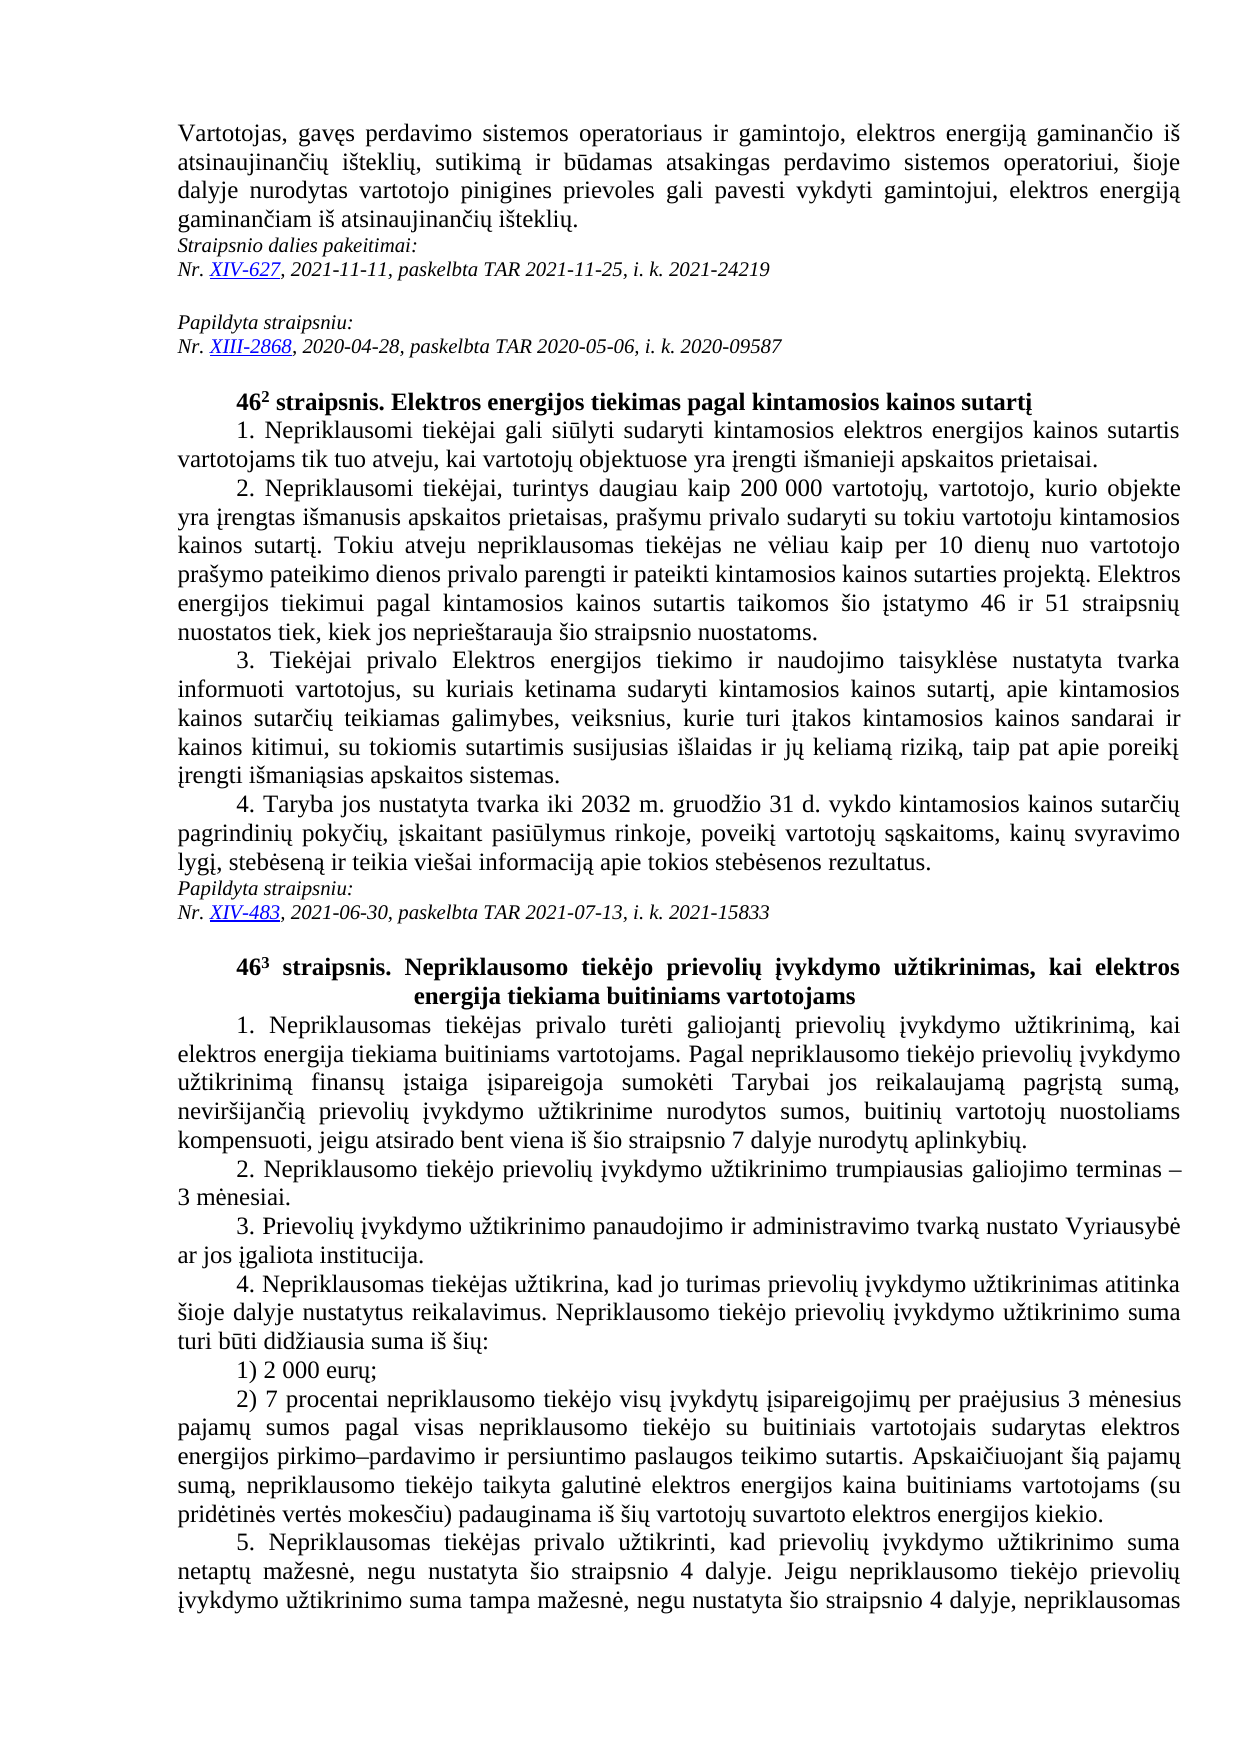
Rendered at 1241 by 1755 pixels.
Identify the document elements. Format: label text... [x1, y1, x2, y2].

text Straipsnio dalies pakeitimai: [177, 233, 1181, 257]
text Papildyta straipsniu: [177, 310, 1181, 334]
text 2. Nepriklausomo tiekėjo prievolių įvykdymo užtikrinimo trumpiausias galiojimo terminas – 3 mėnesiai. [177, 1154, 1181, 1211]
text 2. Nepriklausomi tiekėjai, turintys daugiau kaip 200 000 vartotojų, vartotojo, kurio objekte yra įrengtas išmanusis apskaitos prietaisas, prašymu privalo sudaryti su tokiu vartotoju kintamosios kainos sutartį. Tokiu atveju nepriklausomas tiekėjas ne vėliau kaip per 10 dienų nuo vartotojo prašymo pateikimo dienos privalo parengti ir pateikti kintamosios kainos sutarties projektą. Elektros energijos tiekimui pagal kintamosios kainos sutartis taikomos šio įstatymo 46 ir 51 straipsnių nuostatos tiek, kiek jos neprieštarauja šio straipsnio nuostatoms. [177, 473, 1181, 646]
text Papildyta straipsniu: [177, 876, 1181, 900]
text 462 straipsnis. Elektros energijos tiekimas pagal kintamosios kainos sutartį [177, 387, 1181, 416]
text 4. Taryba jos nustatyta tvarka iki 2032 m. gruodžio 31 d. vykdo kintamosios kainos sutarčių pagrindinių pokyčių, įskaitant pasiūlymus rinkoje, poveikį vartotojų sąskaitoms, kainų svyravimo lygį, stebėseną ir teikia viešai informaciją apie tokios stebėsenos rezultatus. [177, 789, 1181, 876]
text Vartotojas, gavęs perdavimo sistemos operatoriaus ir gamintojo, elektros energiją gaminančio iš atsinaujinančių išteklių, sutikimą ir būdamas atsakingas perdavimo sistemos operatoriui, šioje dalyje nurodytas vartotojo pinigines prievoles gali pavesti vykdyti gamintojui, elektros energiją gaminančiam iš atsinaujinančių išteklių. [177, 118, 1181, 233]
text Nr. XIV-627, 2021-11-11, paskelbta TAR 2021-11-25, i. k. 2021-24219 [177, 257, 1181, 281]
text 463 straipsnis. Nepriklausomo tiekėjo prievolių įvykdymo užtikrinimas, kai elektros energija tiekiama buitiniams vartotojams [236, 952, 1181, 1010]
text 1) 2 000 eurų; [177, 1355, 1181, 1384]
text 5. Nepriklausomas tiekėjas privalo užtikrinti, kad prievolių įvykdymo užtikrinimo suma netaptų mažesnė, negu nustatyta šio straipsnio 4 dalyje. Jeigu nepriklausomo tiekėjo prievolių įvykdymo užtikrinimo suma tampa mažesnė, negu nustatyta šio straipsnio 4 dalyje, nepriklausomas [177, 1527, 1181, 1614]
text 2) 7 procentai nepriklausomo tiekėjo visų įvykdytų įsipareigojimų per praėjusius 3 mėnesius pajamų sumos pagal visas nepriklausomo tiekėjo su buitiniais vartotojais sudarytas elektros energijos pirkimo–pardavimo ir persiuntimo paslaugos teikimo sutartis. Apskaičiuojant šią pajamų sumą, nepriklausomo tiekėjo taikyta galutinė elektros energijos kaina buitiniams vartotojams (su pridėtinės vertės mokesčiu) padauginama iš šių vartotojų suvartoto elektros energijos kiekio. [177, 1384, 1181, 1527]
text 1. Nepriklausomi tiekėjai gali siūlyti sudaryti kintamosios elektros energijos kainos sutartis vartotojams tik tuo atveju, kai vartotojų objektuose yra įrengti išmanieji apskaitos prietaisai. [177, 416, 1181, 473]
text 3. Tiekėjai privalo Elektros energijos tiekimo ir naudojimo taisyklėse nustatyta tvarka informuoti vartotojus, su kuriais ketinama sudaryti kintamosios kainos sutartį, apie kintamosios kainos sutarčių teikiamas galimybes, veiksnius, kurie turi įtakos kintamosios kainos sandarai ir kainos kitimui, su tokiomis sutartimis susijusias išlaidas ir jų keliamą riziką, taip pat apie poreikį įrengti išmaniąsias apskaitos sistemas. [177, 646, 1181, 789]
text Nr. XIV-483, 2021-06-30, paskelbta TAR 2021-07-13, i. k. 2021-15833 [177, 900, 1181, 924]
text 4. Nepriklausomas tiekėjas užtikrina, kad jo turimas prievolių įvykdymo užtikrinimas atitinka šioje dalyje nustatytus reikalavimus. Nepriklausomo tiekėjo prievolių įvykdymo užtikrinimo suma turi būti didžiausia suma iš šių: [177, 1269, 1181, 1355]
text Nr. XIII-2868, 2020-04-28, paskelbta TAR 2020-05-06, i. k. 2020-09587 [177, 334, 1181, 358]
text 3. Prievolių įvykdymo užtikrinimo panaudojimo ir administravimo tvarką nustato Vyriausybė ar jos įgaliota institucija. [177, 1211, 1181, 1269]
text 1. Nepriklausomas tiekėjas privalo turėti galiojantį prievolių įvykdymo užtikrinimą, kai elektros energija tiekiama buitiniams vartotojams. Pagal nepriklausomo tiekėjo prievolių įvykdymo užtikrinimą finansų įstaiga įsipareigoja sumokėti Tarybai jos reikalaujamą pagrįstą sumą, neviršijančią prievolių įvykdymo užtikrinime nurodytos sumos, buitinių vartotojų nuostoliams kompensuoti, jeigu atsirado bent viena iš šio straipsnio 7 dalyje nurodytų aplinkybių. [177, 1010, 1181, 1154]
